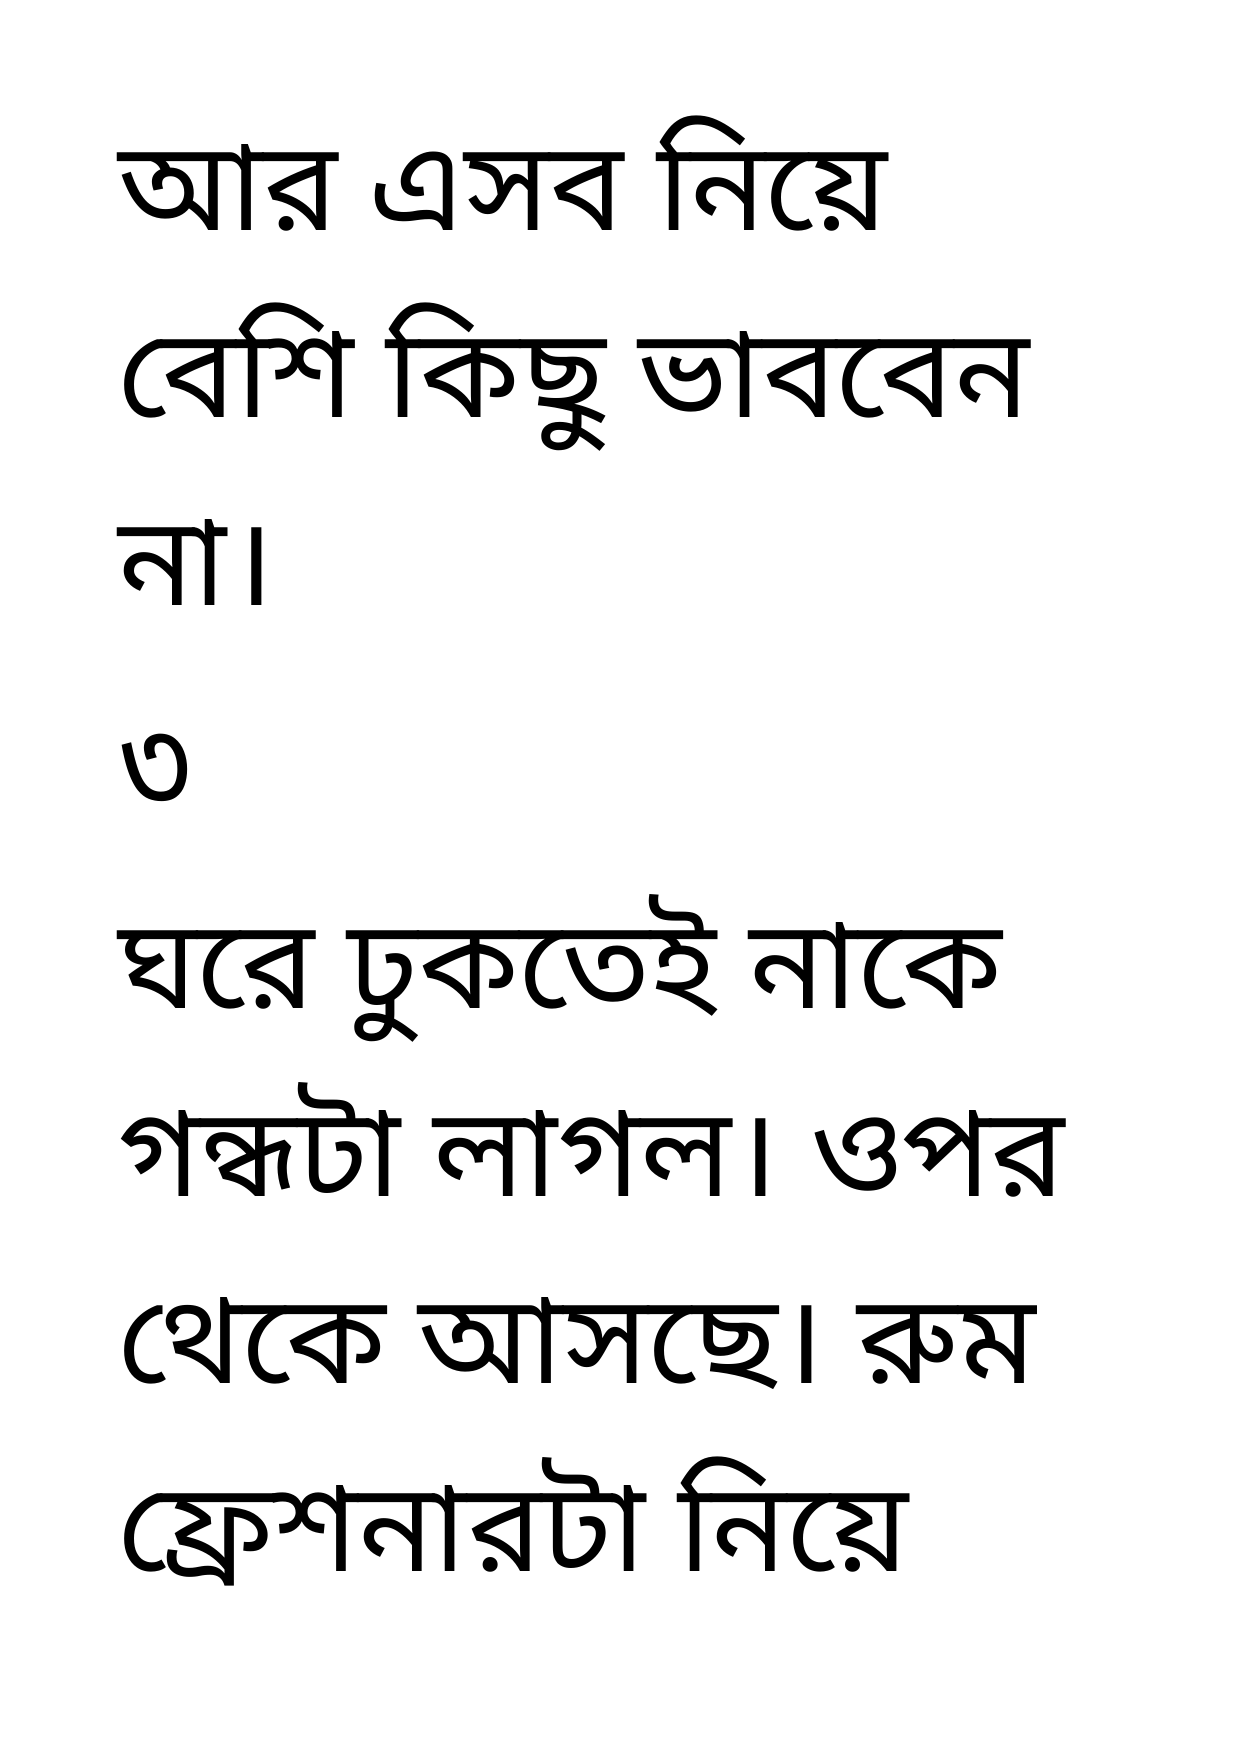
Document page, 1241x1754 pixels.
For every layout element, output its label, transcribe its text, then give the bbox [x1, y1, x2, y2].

text ঘরে ঢুকতেই নাকে গন্ধটা লাগল। ওপর থেকে আসছে। রুম ফ্রেশনারটা নিয়ে [118, 897, 1122, 1622]
text আর এসব নিয়ে বেশি কিছু ভাববেন না। [118, 118, 1122, 656]
text ৩ [118, 695, 1122, 858]
